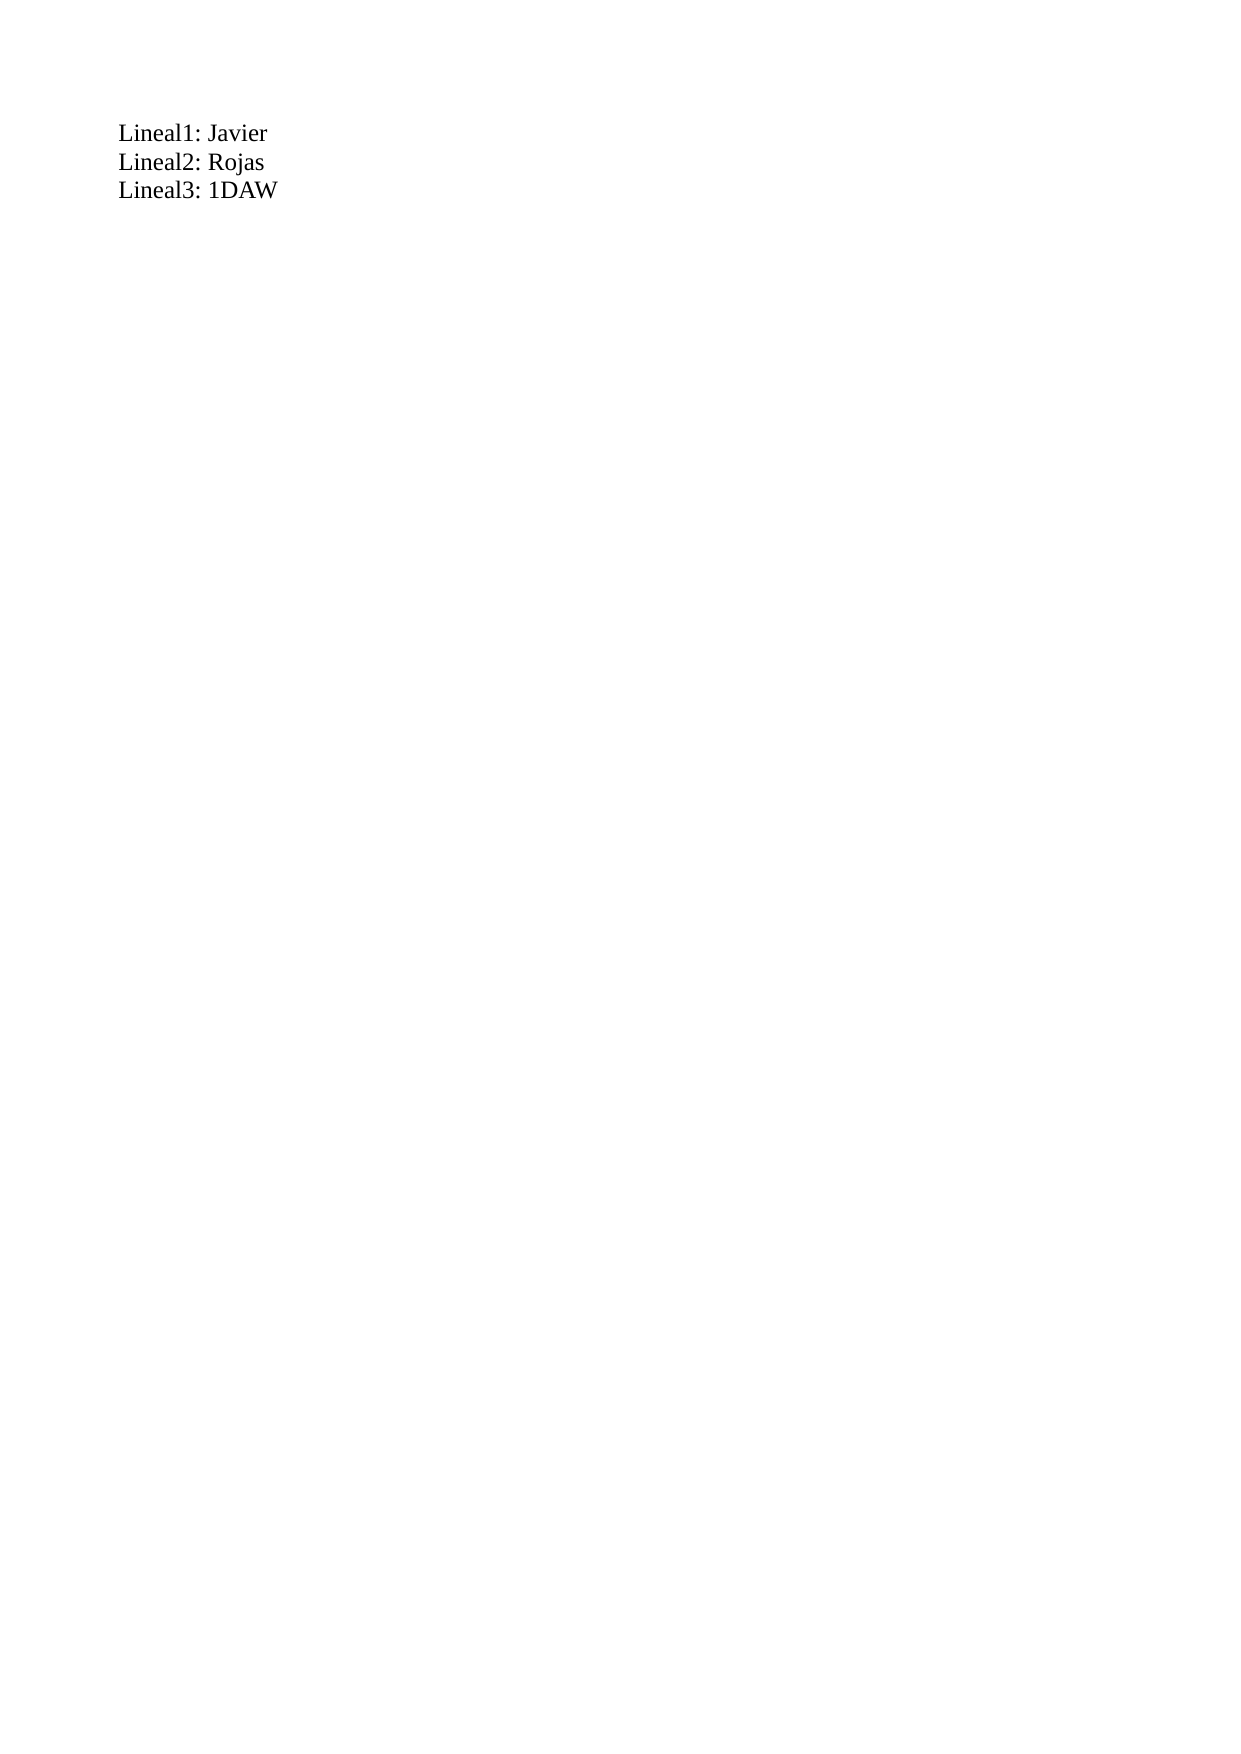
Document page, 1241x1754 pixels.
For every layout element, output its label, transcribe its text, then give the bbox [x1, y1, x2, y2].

text Lineal2: Rojas [118, 147, 1122, 176]
text Lineal1: Javier [118, 118, 1122, 147]
text Lineal3: 1DAW [118, 176, 1122, 204]
